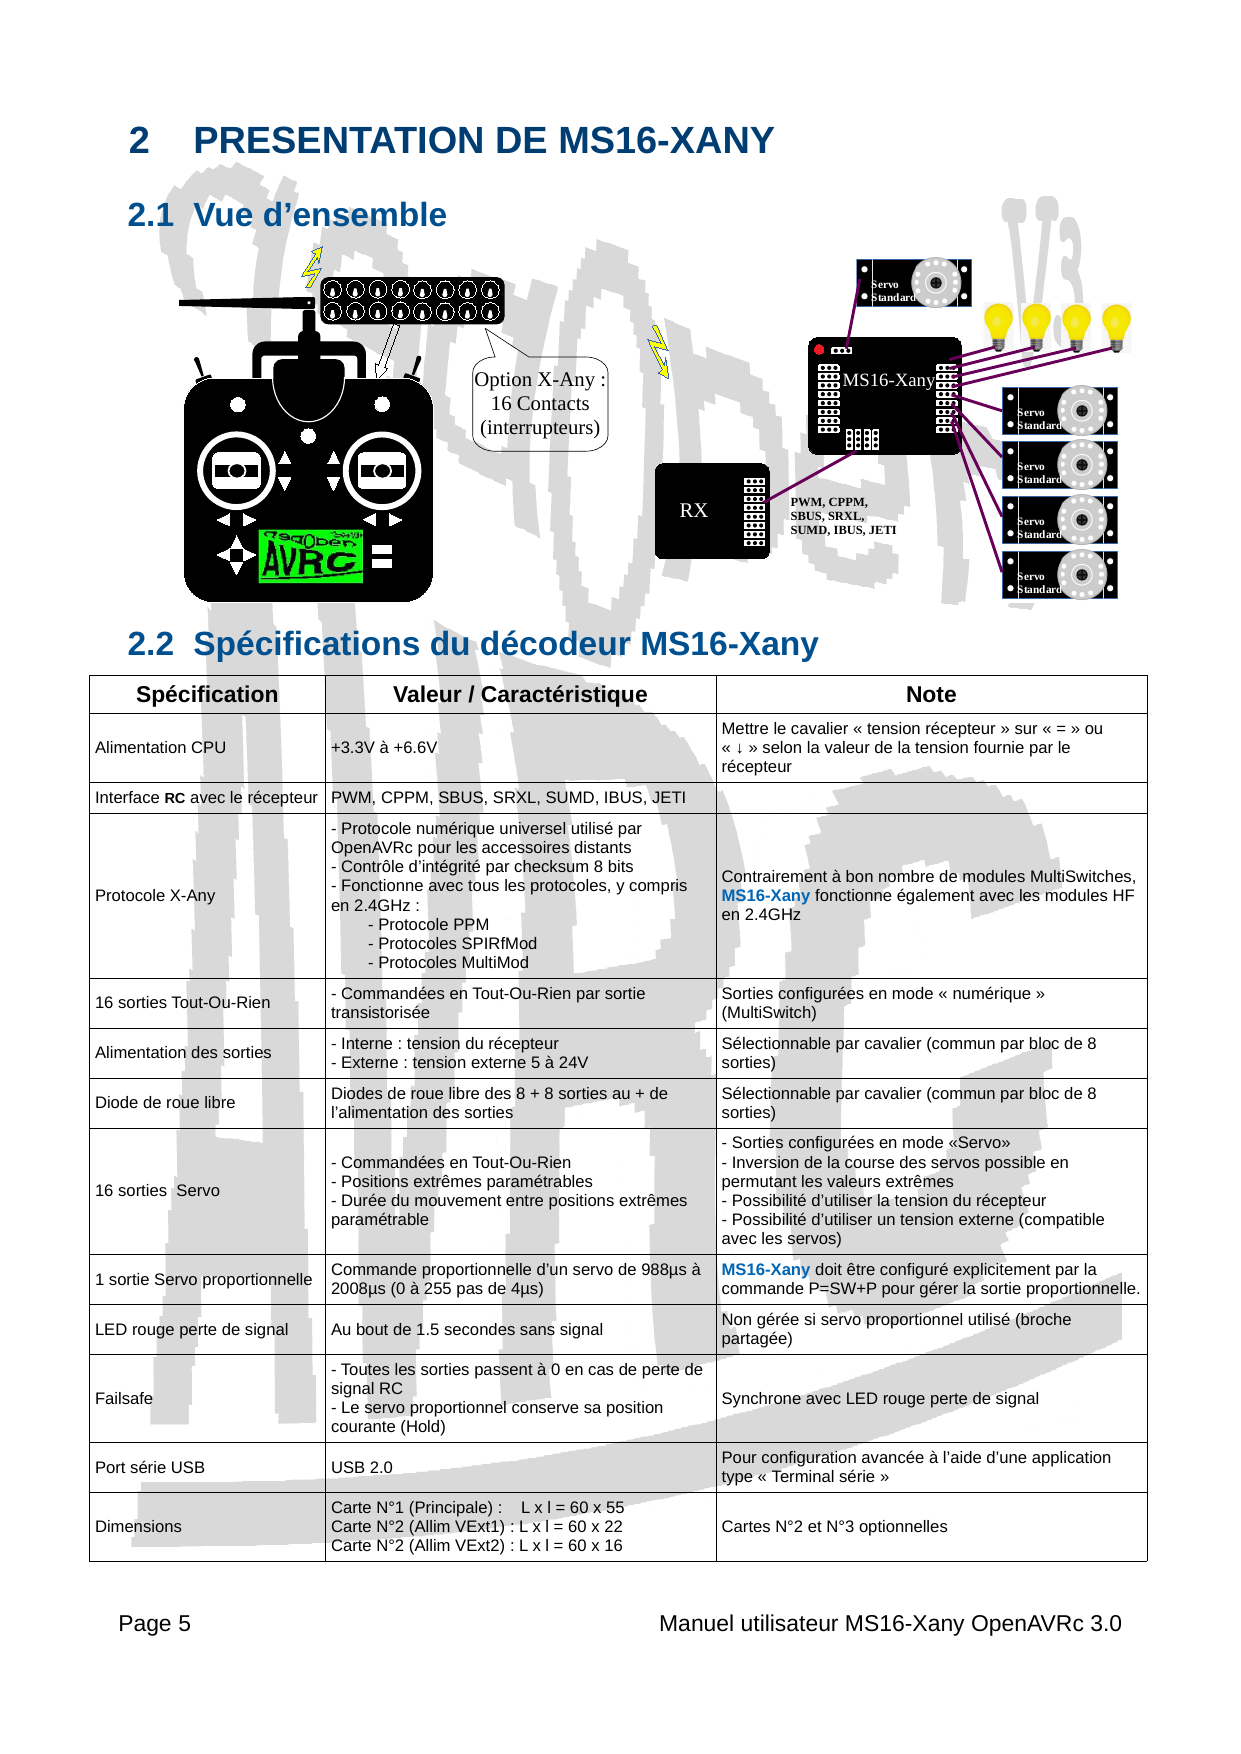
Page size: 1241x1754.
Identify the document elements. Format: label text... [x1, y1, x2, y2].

subtitle PRESENTATION DE MS16-XANY [118, 118, 1122, 162]
subtitle Vue d’ensemble [118, 195, 1122, 234]
table_cell - Commandées en Tout-Ou-Rien par sortie transistorisée [326, 979, 716, 1028]
picture [1021, 303, 1052, 352]
table_cell +3.3V à +6.6V [326, 714, 716, 782]
table_header Valeur / Caractéristique [326, 676, 716, 713]
table_cell PWM, CPPM, SBUS, SRXL, SUMD, IBUS, JETI [326, 783, 716, 813]
table_cell - Sorties configurées en mode «Servo» - Inversion de la course des servos possible en permutant les valeurs extrêmes - Possibilité d’utiliser la tension du récepteur - Possibilité d’utiliser un tension externe (compatible avec les servos) [717, 1129, 1147, 1254]
table_cell LED rouge perte de signal [90, 1305, 325, 1354]
table_cell Sélectionnable par cavalier (commun par bloc de 8 sorties) [717, 1079, 1147, 1127]
table_cell Diodes de roue libre des 8 + 8 sorties au + de l’alimentation des sorties [326, 1079, 716, 1127]
table_cell 16 sorties Servo [90, 1129, 325, 1254]
picture [983, 302, 1014, 352]
table_cell 1 sortie Servo proportionnelle [90, 1255, 325, 1304]
picture [856, 255, 975, 312]
table_cell Port série USB [90, 1443, 325, 1492]
table_cell Non gérée si servo proportionnel utilisé (broche partagée) [717, 1305, 1147, 1354]
table_cell Carte N°1 (Principale) : L x l = 60 x 55 Carte N°2 (Allim VExt1) : L x l = 60 x 22 Carte N°2 (Allim VExt2) : L x l = 60 x 16 [326, 1493, 716, 1561]
table_cell Alimentation CPU [90, 714, 325, 782]
subtitle Spécifications du décodeur MS16-Xany [118, 624, 1122, 663]
table_cell Commande proportionnelle d’un servo de 988µs à 2008µs (0 à 255 pas de 4µs) [326, 1255, 716, 1304]
table_header Note [717, 676, 1147, 713]
table_cell Contrairement à bon nombre de modules MultiSwitches, MS16-Xany fonctionne également avec les modules HF en 2.4GHz [717, 814, 1147, 978]
table_cell Sorties configurées en mode « numérique » (MultiSwitch) [717, 979, 1147, 1028]
table_cell [717, 783, 1147, 813]
picture [1101, 303, 1132, 353]
table_cell - Protocole numérique universel utilisé par OpenAVRc pour les accessoires distants - Contrôle d’intégrité par checksum 8 bits - Fonctionne avec tous les protocoles, y compris en 2.4GHz : - Protocole PPM - Protocoles SPIRfMod - Protocoles MultiMod [326, 814, 716, 978]
table_cell Sélectionnable par cavalier (commun par bloc de 8 sorties) [717, 1029, 1147, 1078]
table_cell MS16-Xany doit être configuré explicitement par la commande P=SW+P pour gérer la sortie proportionnelle. [717, 1255, 1147, 1304]
table_cell Failsafe [90, 1355, 325, 1442]
picture [257, 529, 364, 584]
table_cell Mettre le cavalier « tension récepteur » sur « = » ou « ↓ » selon la valeur de la tension fournie par le récepteur [717, 714, 1147, 782]
table_cell - Toutes les sorties passent à 0 en cas de perte de signal RC - Le servo proportionnel conserve sa position courante (Hold) [326, 1355, 716, 1442]
table_cell Protocole X-Any [90, 814, 325, 978]
table_cell Diode de roue libre [90, 1079, 325, 1127]
table_header Spécification [90, 676, 325, 713]
picture [1002, 382, 1121, 603]
table_cell - Commandées en Tout-Ou-Rien - Positions extrêmes paramétrables - Durée du mouvement entre positions extrêmes paramétrable [326, 1129, 716, 1254]
table_cell - Interne : tension du récepteur - Externe : tension externe 5 à 24V [326, 1029, 716, 1078]
table_cell Cartes N°2 et N°3 optionnelles [717, 1493, 1147, 1561]
table_cell USB 2.0 [326, 1443, 716, 1492]
table_cell Alimentation des sorties [90, 1029, 325, 1078]
table_cell Synchrone avec LED rouge perte de signal [717, 1355, 1147, 1442]
table_cell 16 sorties Tout-Ou-Rien [90, 979, 325, 1028]
picture [1061, 303, 1092, 353]
table_cell Interface RC avec le récepteur [90, 783, 325, 813]
table_cell Dimensions [90, 1493, 325, 1561]
table_cell Au bout de 1.5 secondes sans signal [326, 1305, 716, 1354]
table_cell Pour configuration avancée à l’aide d’une application type « Terminal série » [717, 1443, 1147, 1492]
